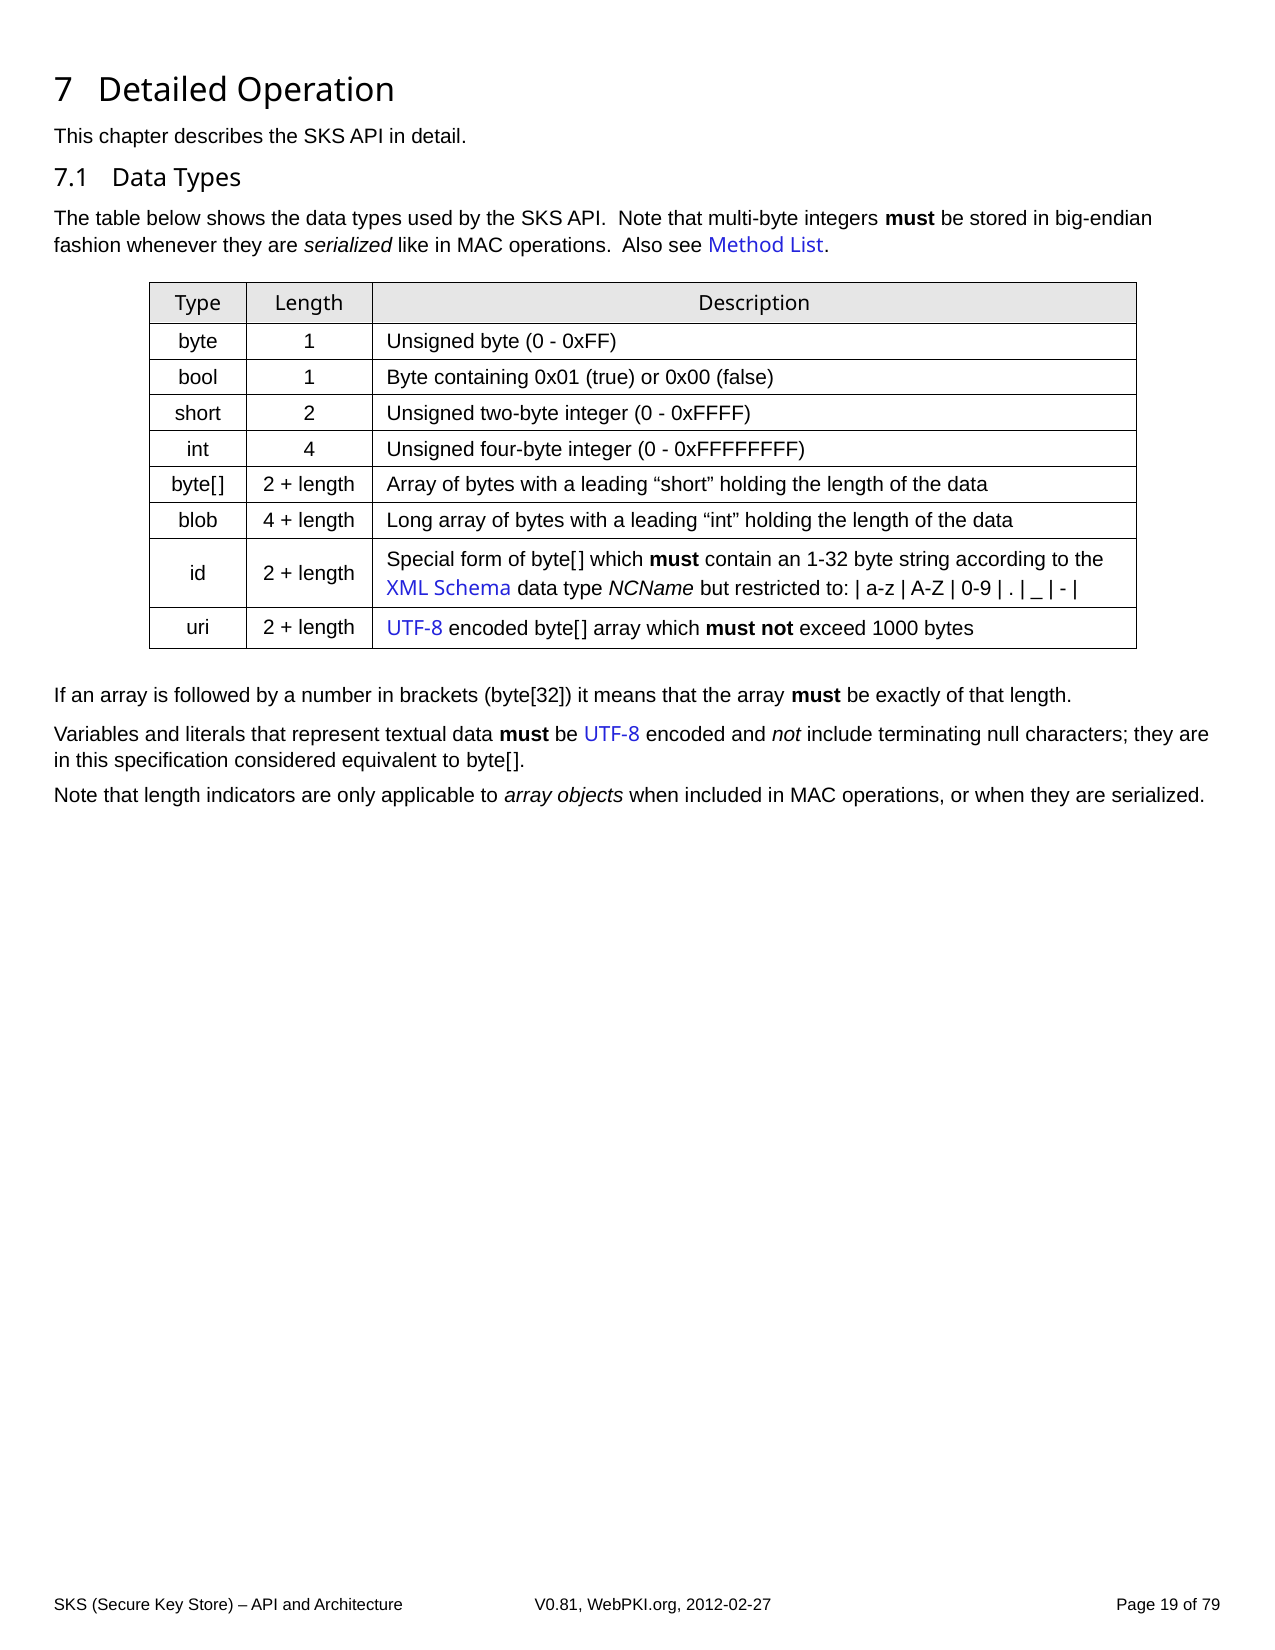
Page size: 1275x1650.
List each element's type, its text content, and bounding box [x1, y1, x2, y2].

table_cell id [150, 539, 246, 607]
table_cell 2 + length [247, 608, 372, 647]
subtitle Data Types [54, 159, 1221, 193]
table_cell uri [150, 608, 246, 647]
table_cell 4 [247, 431, 372, 466]
table_cell Special form of byte[ ] which must contain an 1-32 byte string according to the XML Schema data type NCName but restricted to: | a-z | A-Z | 0-9 | . | _ | - | [373, 539, 1136, 607]
table_cell Byte containing 0x01 (true) or 0x00 (false) [373, 360, 1136, 394]
table_cell int [150, 431, 246, 466]
table_cell Unsigned byte (0 - 0xFF) [373, 324, 1136, 358]
table_cell short [150, 395, 246, 430]
table_cell bool [150, 360, 246, 394]
table_header Description [373, 283, 1136, 322]
text If an array is followed by a number in brackets (byte[32]) it means that the array must be exactly of that length. [54, 683, 1221, 707]
table_cell blob [150, 503, 246, 538]
table_cell UTF-8 encoded byte[ ] array which must not exceed 1000 bytes [373, 608, 1136, 647]
table_cell 2 [247, 395, 372, 430]
table_header Length [247, 283, 372, 322]
table_header Type [150, 283, 246, 322]
table_cell 1 [247, 360, 372, 394]
subtitle Detailed Operation [54, 66, 1221, 111]
text Note that length indicators are only applicable to array objects when included in MAC operations, or when they are serialized. [54, 783, 1221, 807]
table_cell 4 + length [247, 503, 372, 538]
table_cell byte [150, 324, 246, 358]
table_cell 2 + length [247, 539, 372, 607]
text The table below shows the data types used by the SKS API. Note that multi-byte integers must be stored in big-endian fashion whenever they are serialized like in MAC operations. Also see Method List. [54, 206, 1221, 282]
table_cell Array of bytes with a leading “short” holding the length of the data [373, 467, 1136, 502]
table_cell Long array of bytes with a leading “int” holding the length of the data [373, 503, 1136, 538]
text This chapter describes the SKS API in detail. [54, 123, 1221, 147]
table_cell 2 + length [247, 467, 372, 502]
table_cell 1 [247, 324, 372, 358]
table_cell byte[ ] [150, 467, 246, 502]
text Variables and literals that represent textual data must be UTF-8 encoded and not include terminating null characters; they are in this specification considered equivalent to byte[ ]. [54, 719, 1221, 771]
table_cell Unsigned four-byte integer (0 - 0xFFFFFFFF) [373, 431, 1136, 466]
table_cell Unsigned two-byte integer (0 - 0xFFFF) [373, 395, 1136, 430]
